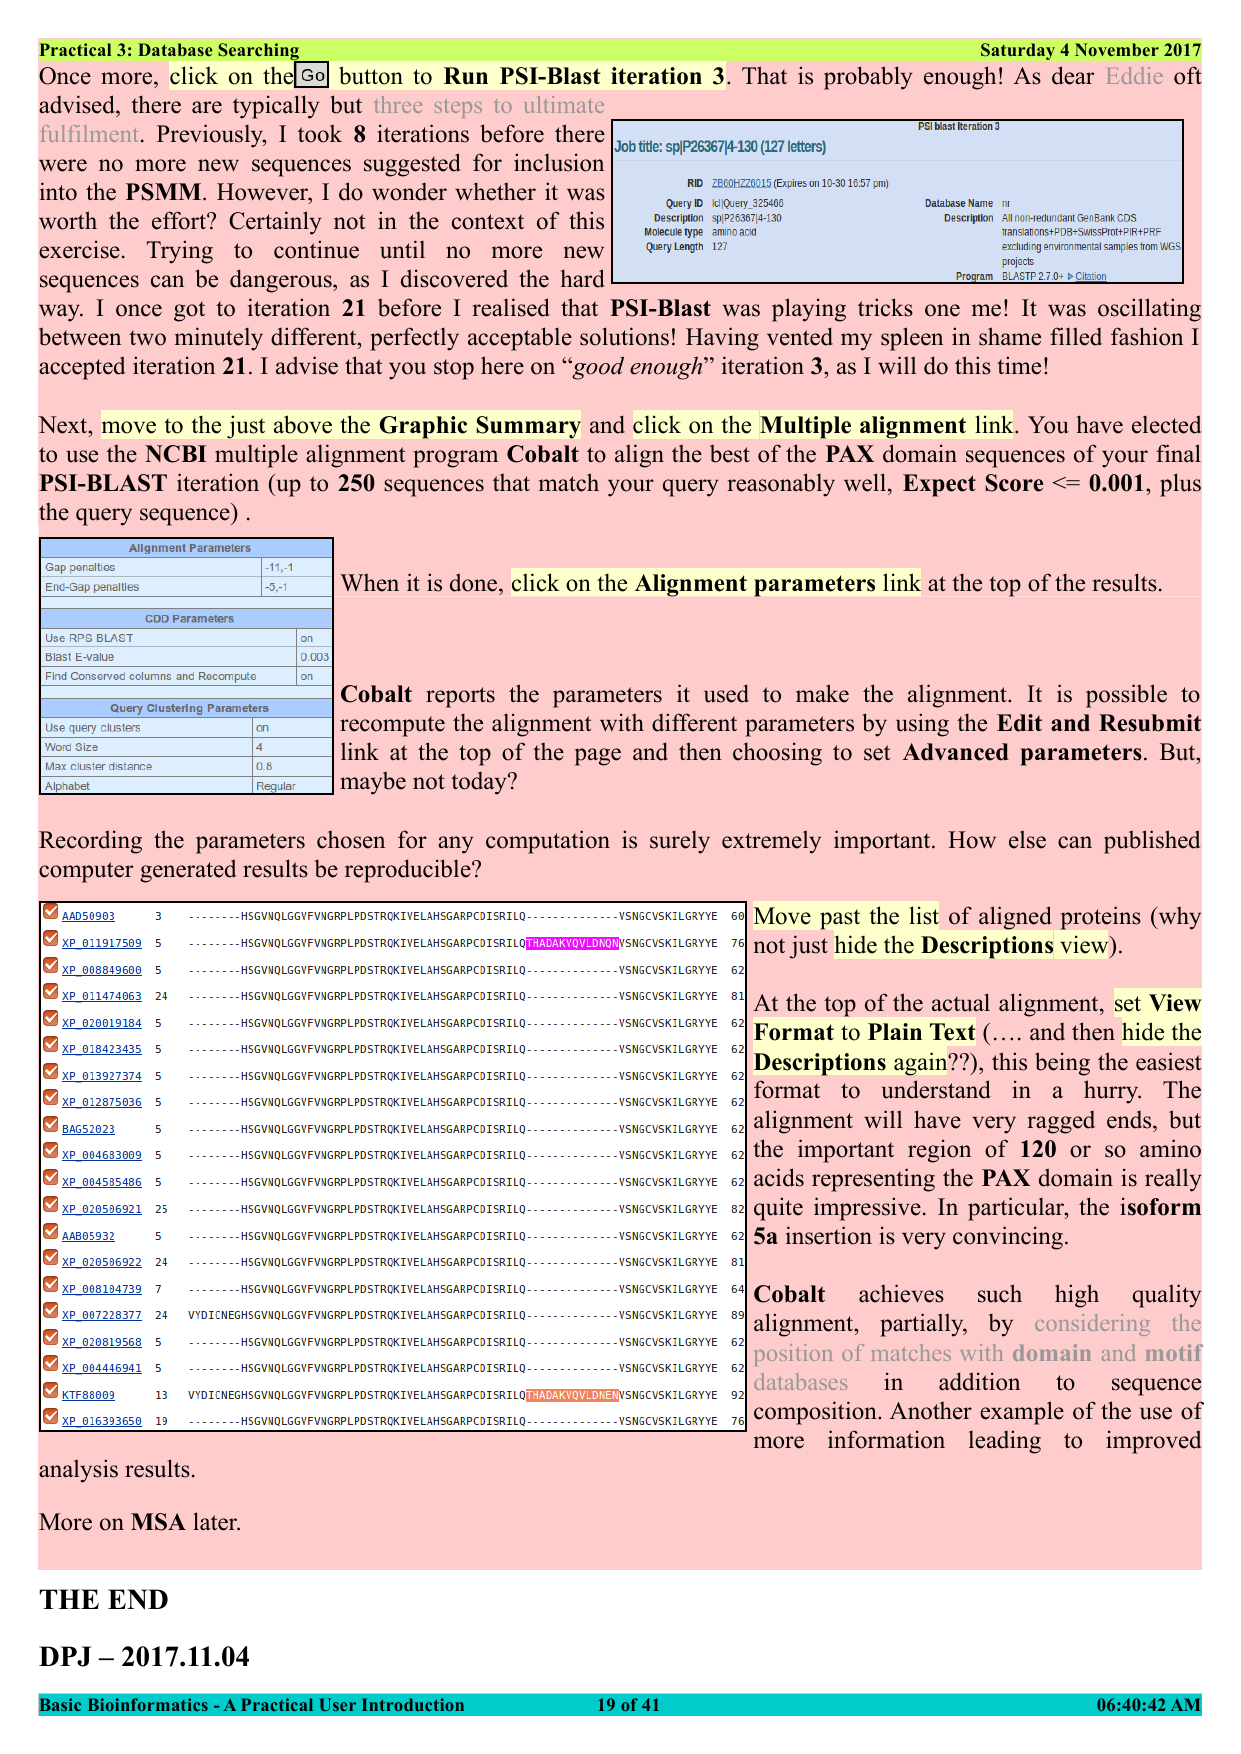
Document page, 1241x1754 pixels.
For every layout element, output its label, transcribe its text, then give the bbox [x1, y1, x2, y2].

text THE END [38, 1582, 1202, 1616]
picture [296, 63, 327, 86]
text Once more, click on the button to Run PSI-Blast iteration 3. That is probably enough! As dear Eddie oft advised, there are typically but three steps to ultimate fulfilment. Previously, I took 8 iterations before there were no more new sequences suggested for inclusion into the PSMM. However, I do wonder whether it was worth the effort? Certainly not in the context of this exercise. Trying to continue until no more new sequences can be dangerous, as I discovered the hard way. I once got to iteration 21 before I realised that PSI-Blast was playing tricks one me! It was oscillating between two minutely different, perfectly acceptable solutions! Having vented my spleen in shame filled fashion I accepted iteration 21. I advise that you stop here on “good enough” iteration 3, as I will do this time! [38, 61, 1202, 380]
text Move past the list of aligned proteins (why not just hide the Descriptions view). [747, 901, 1202, 959]
text Cobalt reports the parameters it used to make the alignment. It is possible to recompute the alignment with different parameters by using the Edit and Resubmit link at the top of the page and then choosing to set Advanced parameters. But, maybe not today? [334, 679, 1202, 795]
text More on MSA later. [38, 1506, 1202, 1535]
picture [41, 903, 745, 1430]
text Next, move to the just above the Graphic Summary and click on the Multiple alignment link. You have elected to use the NCBI multiple alignment program Cobalt to align the best of the PAX domain sequences of your final PSI-BLAST iteration (up to 250 sequences that match your query reasonably well, Expect Score <= 0.001, plus the query sequence) . [38, 410, 1202, 526]
picture [41, 539, 332, 793]
text Cobalt achieves such high quality alignment, partially, by considering the position of matches with domain and motif databases in addition to sequence composition. Another example of the use of more information leading to improved analysis results. [38, 1279, 1202, 1483]
text Recording the parameters chosen for any computation is surely extremely important. How else can published computer generated results be reproducible? [38, 825, 1202, 883]
text At the top of the actual alignment, set View Format to Plain Text (…. and then hide the Descriptions again??), this being the easiest format to understand in a hurry. The alignment will have very ragged ends, but the important region of 120 or so amino acids representing the PAX domain is really quite impressive. In particular, the isoform 5a insertion is very convincing. [747, 988, 1202, 1250]
text DPJ – 2017.11.04 [38, 1639, 1202, 1673]
text When it is done, click on the Alignment parameters link at the top of the results. [334, 567, 1202, 596]
picture [613, 121, 1182, 282]
